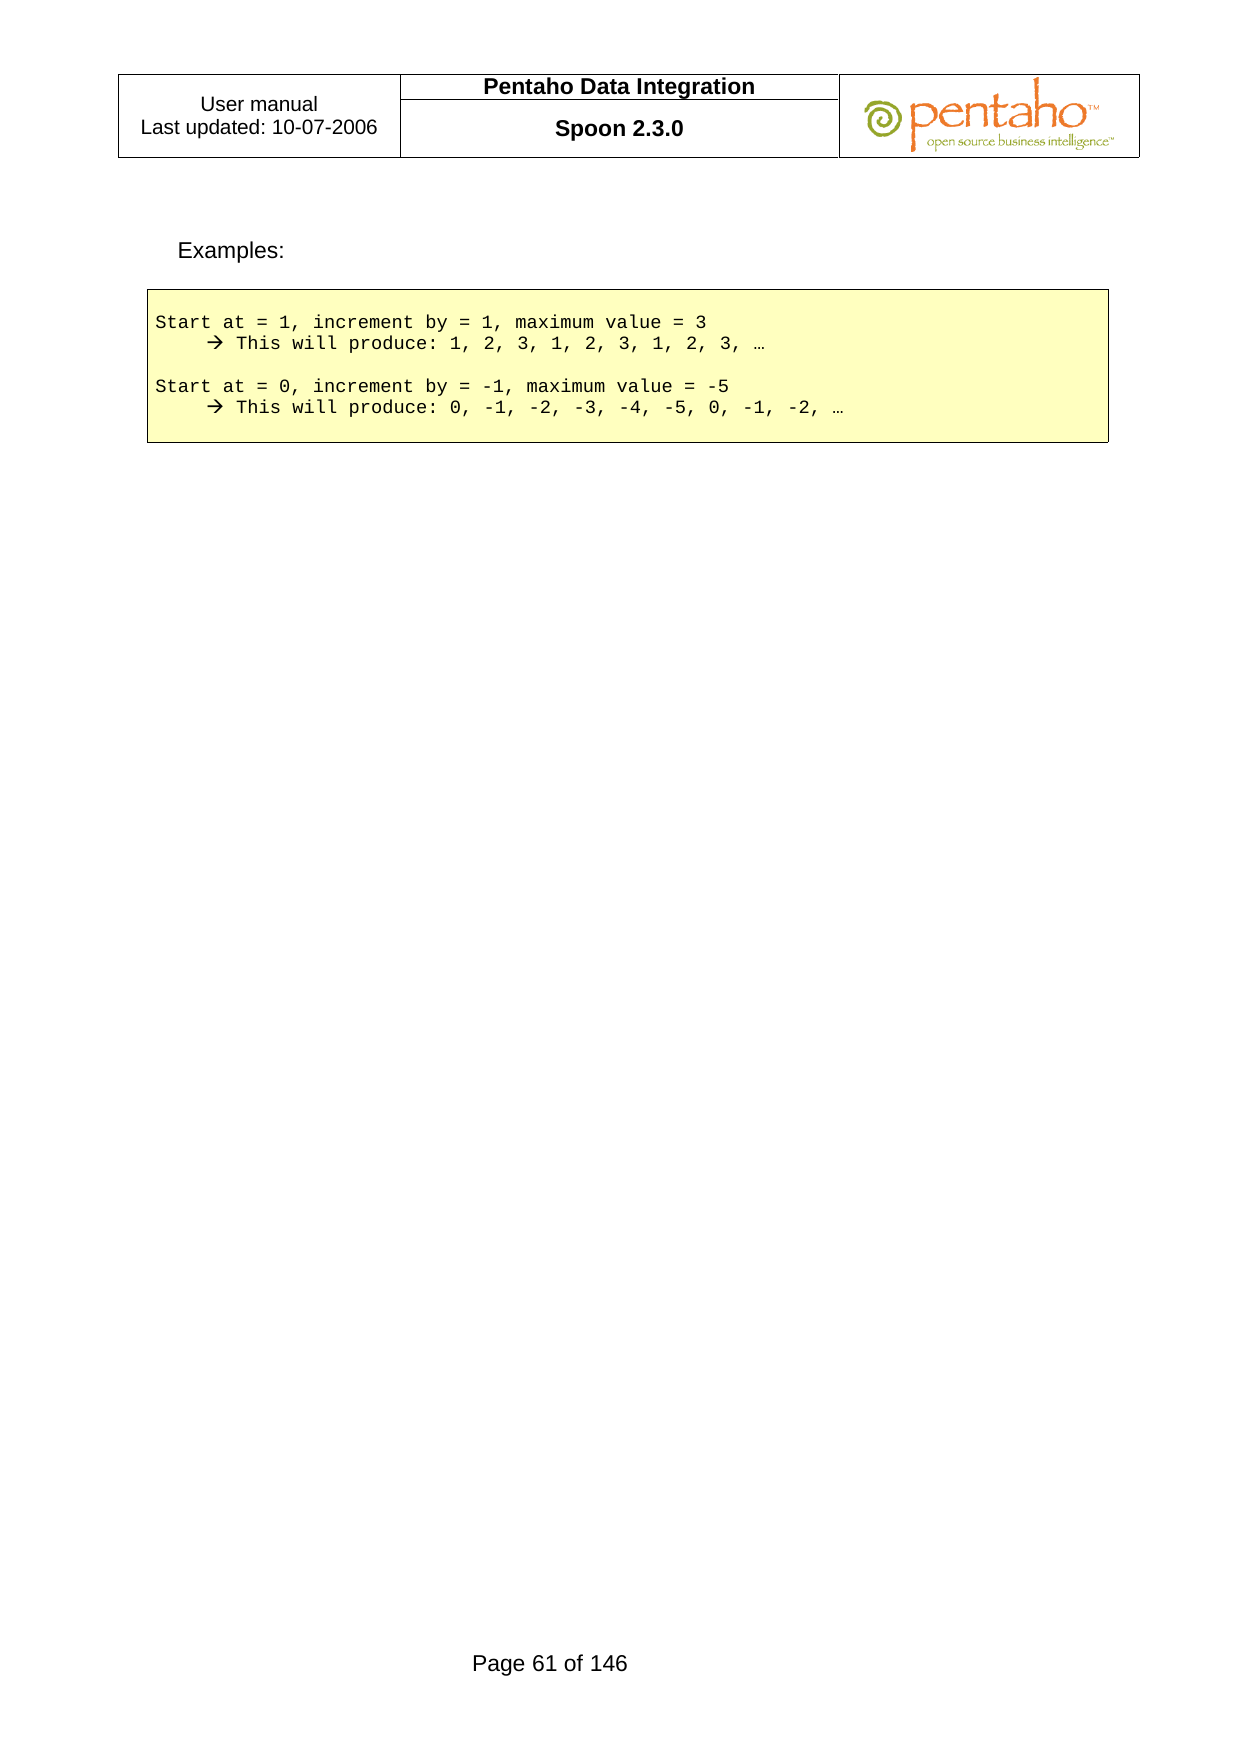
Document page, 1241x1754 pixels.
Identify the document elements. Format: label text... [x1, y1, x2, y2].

text  This will produce: 0, -1, -2, -3, -4, -5, 0, -1, -2, … [148, 396, 1108, 417]
text Start at = 0, increment by = -1, maximum value = -5 [148, 374, 1108, 396]
text Start at = 1, increment by = 1, maximum value = 3 [148, 311, 1108, 332]
text  This will produce: 1, 2, 3, 1, 2, 3, 1, 2, 3, … [148, 332, 1108, 353]
text Examples: [177, 238, 1137, 264]
